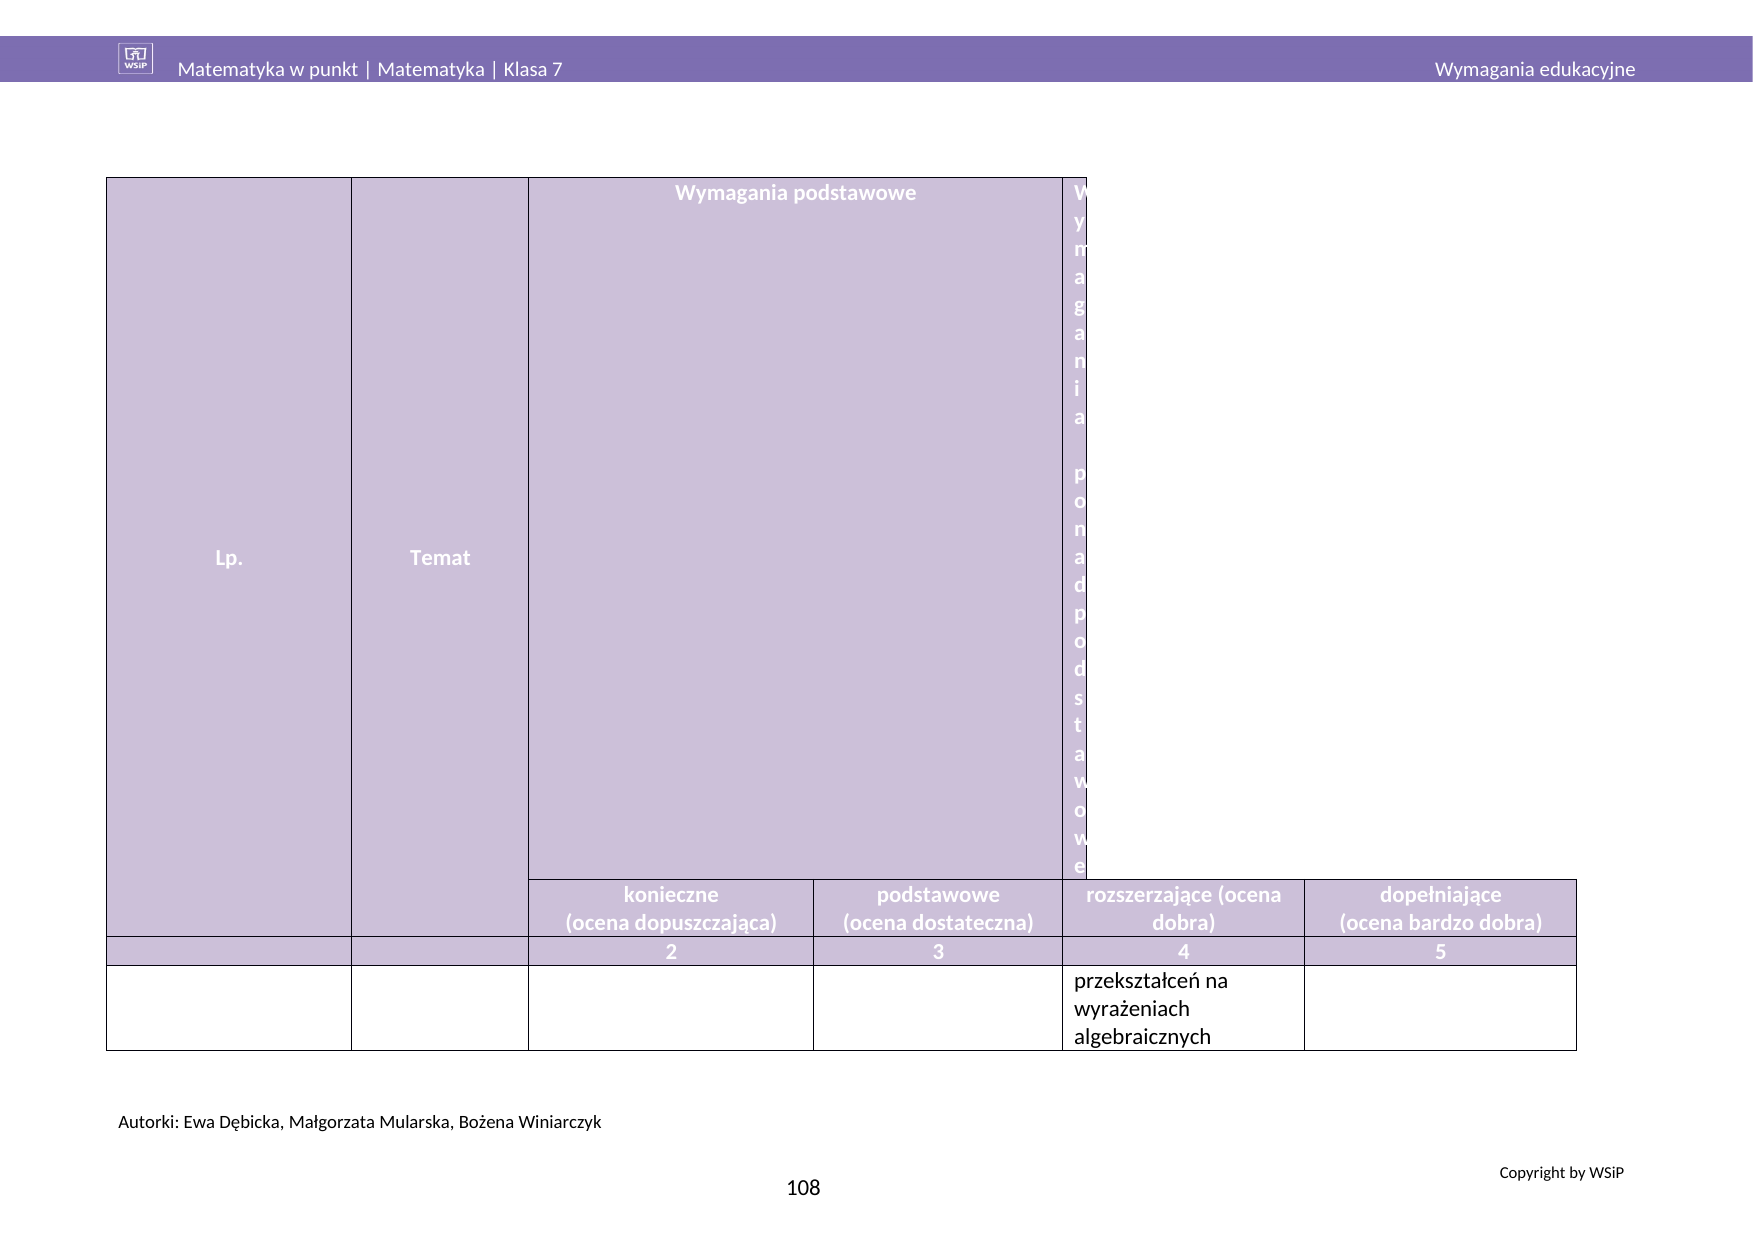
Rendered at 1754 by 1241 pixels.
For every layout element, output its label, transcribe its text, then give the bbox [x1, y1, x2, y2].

table_cell konieczne (ocena dopuszczająca) [529, 880, 813, 936]
picture [0, 36, 1753, 82]
table_cell 2 [529, 937, 813, 965]
table_cell 3 [814, 937, 1062, 965]
table_cell [352, 966, 528, 1050]
table_cell [107, 937, 351, 965]
table_header Temat [352, 178, 528, 936]
table_cell przekształceń na wyrażeniach algebraicznych [1063, 966, 1304, 1050]
table_cell [529, 966, 813, 1050]
table_header Wymagania podstawowe [529, 178, 1062, 879]
table_cell dopełniające (ocena bardzo dobra) [1305, 880, 1576, 936]
table_cell [352, 937, 528, 965]
table_cell 4 [1063, 937, 1304, 965]
table_cell [814, 966, 1062, 1050]
table_cell 5 [1305, 937, 1576, 965]
table_header Lp. [107, 178, 351, 936]
table_header Wymagania ponadpodstawowe [1063, 178, 1086, 879]
table_cell [1305, 966, 1576, 1050]
table_cell [107, 966, 351, 1050]
table_cell rozszerzające (ocena dobra) [1063, 880, 1304, 936]
table_cell podstawowe (ocena dostateczna) [814, 880, 1062, 936]
